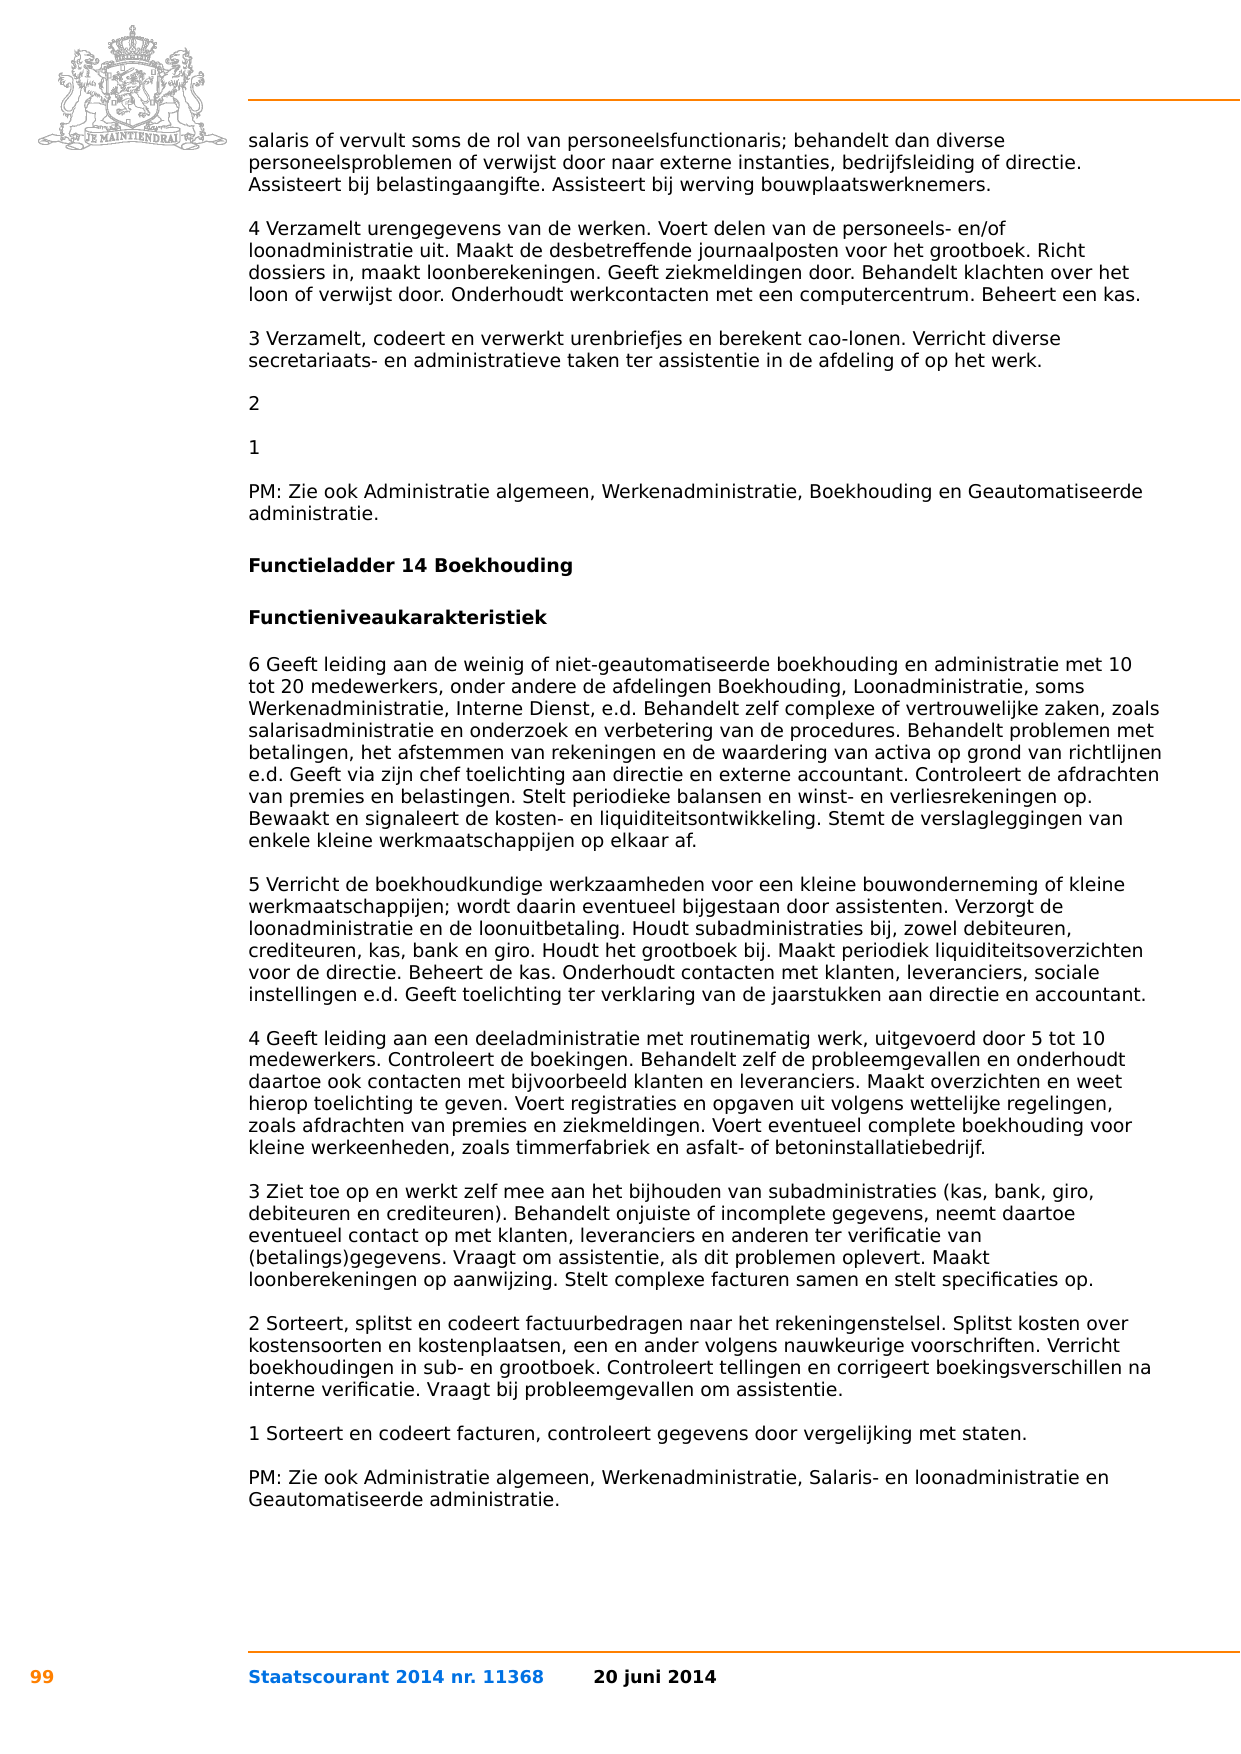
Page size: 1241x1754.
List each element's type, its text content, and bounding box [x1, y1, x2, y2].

text 2 [248, 393, 1163, 415]
text 1 [248, 437, 1163, 459]
text 1 Sorteert en codeert facturen, controleert gegevens door vergelijking met staten. [248, 1423, 1163, 1445]
subtitle Functieladder 14 Boekhouding [248, 555, 1163, 577]
text PM: Zie ook Administratie algemeen, Werkenadministratie, Salaris- en loonadministratie en Geautomatiseerde administratie. [248, 1467, 1163, 1511]
text 3 Verzamelt, codeert en verwerkt urenbriefjes en berekent cao-lonen. Verricht diverse secretariaats- en administratieve taken ter assistentie in de afdeling of op het werk. [248, 327, 1163, 371]
text salaris of vervult soms de rol van personeelsfunctionaris; behandelt dan diverse personeelsproblemen of verwijst door naar externe instanties, bedrijfsleiding of directie. Assisteert bij belastingaangifte. Assisteert bij werving bouwplaatswerknemers. [248, 130, 1163, 196]
text 2 Sorteert, splitst en codeert factuurbedragen naar het rekeningenstelsel. Splitst kosten over kostensoorten en kostenplaatsen, een en ander volgens nauwkeurige voorschriften. Verricht boekhoudingen in sub- en grootboek. Controleert tellingen en corrigeert boekingsverschillen na interne verificatie. Vraagt bij probleemgevallen om assistentie. [248, 1313, 1163, 1401]
subtitle Functieniveaukarakteristiek [248, 607, 1163, 629]
text 5 Verricht de boekhoudkundige werkzaamheden voor een kleine bouwonderneming of kleine werkmaatschappijen; wordt daarin eventueel bijgestaan door assistenten. Verzorgt de loonadministratie en de loonuitbetaling. Houdt subadministraties bij, zowel debiteuren, crediteuren, kas, bank en giro. Houdt het grootboek bij. Maakt periodiek liquiditeitsoverzichten voor de directie. Beheert de kas. Onderhoudt contacten met klanten, leveranciers, sociale instellingen e.d. Geeft toelichting ter verklaring van de jaarstukken aan directie en accountant. [248, 874, 1163, 1006]
text 4 Geeft leiding aan een deeladministratie met routinematig werk, uitgevoerd door 5 tot 10 medewerkers. Controleert de boekingen. Behandelt zelf de probleemgevallen en onderhoudt daartoe ook contacten met bijvoorbeeld klanten en leveranciers. Maakt overzichten en weet hierop toelichting te geven. Voert registraties en opgaven uit volgens wettelijke regelingen, zoals afdrachten van premies en ziekmeldingen. Voert eventueel complete boekhouding voor kleine werkeenheden, zoals timmerfabriek en asfalt- of betoninstallatiebedrijf. [248, 1027, 1163, 1159]
picture [38, 25, 227, 150]
text 4 Verzamelt urengegevens van de werken. Voert delen van de personeels- en/of loonadministratie uit. Maakt de desbetreffende journaalposten voor het grootboek. Richt dossiers in, maakt loonberekeningen. Geeft ziekmeldingen door. Behandelt klachten over het loon of verwijst door. Onderhoudt werkcontacten met een computercentrum. Beheert een kas. [248, 218, 1163, 306]
text PM: Zie ook Administratie algemeen, Werkenadministratie, Boekhouding en Geautomatiseerde administratie. [248, 481, 1163, 525]
text 6 Geeft leiding aan de weinig of niet-geautomatiseerde boekhouding en administratie met 10 tot 20 medewerkers, onder andere de afdelingen Boekhouding, Loonadministratie, soms Werkenadministratie, Interne Dienst, e.d. Behandelt zelf complexe of vertrouwelijke zaken, zoals salarisadministratie en onderzoek en verbetering van de procedures. Behandelt problemen met betalingen, het afstemmen van rekeningen en de waardering van activa op grond van richtlijnen e.d. Geeft via zijn chef toelichting aan directie en externe accountant. Controleert de afdrachten van premies en belastingen. Stelt periodieke balansen en winst- en verliesrekeningen op. Bewaakt en signaleert de kosten- en liquiditeitsontwikkeling. Stemt de verslagleggingen van enkele kleine werkmaatschappijen op elkaar af. [248, 654, 1163, 852]
text 3 Ziet toe op en werkt zelf mee aan het bijhouden van subadministraties (kas, bank, giro, debiteuren en crediteuren). Behandelt onjuiste of incomplete gegevens, neemt daartoe eventueel contact op met klanten, leveranciers en anderen ter verificatie van (betalings)gegevens. Vraagt om assistentie, als dit problemen oplevert. Maakt loonberekeningen op aanwijzing. Stelt complexe facturen samen en stelt specificaties op. [248, 1181, 1163, 1291]
